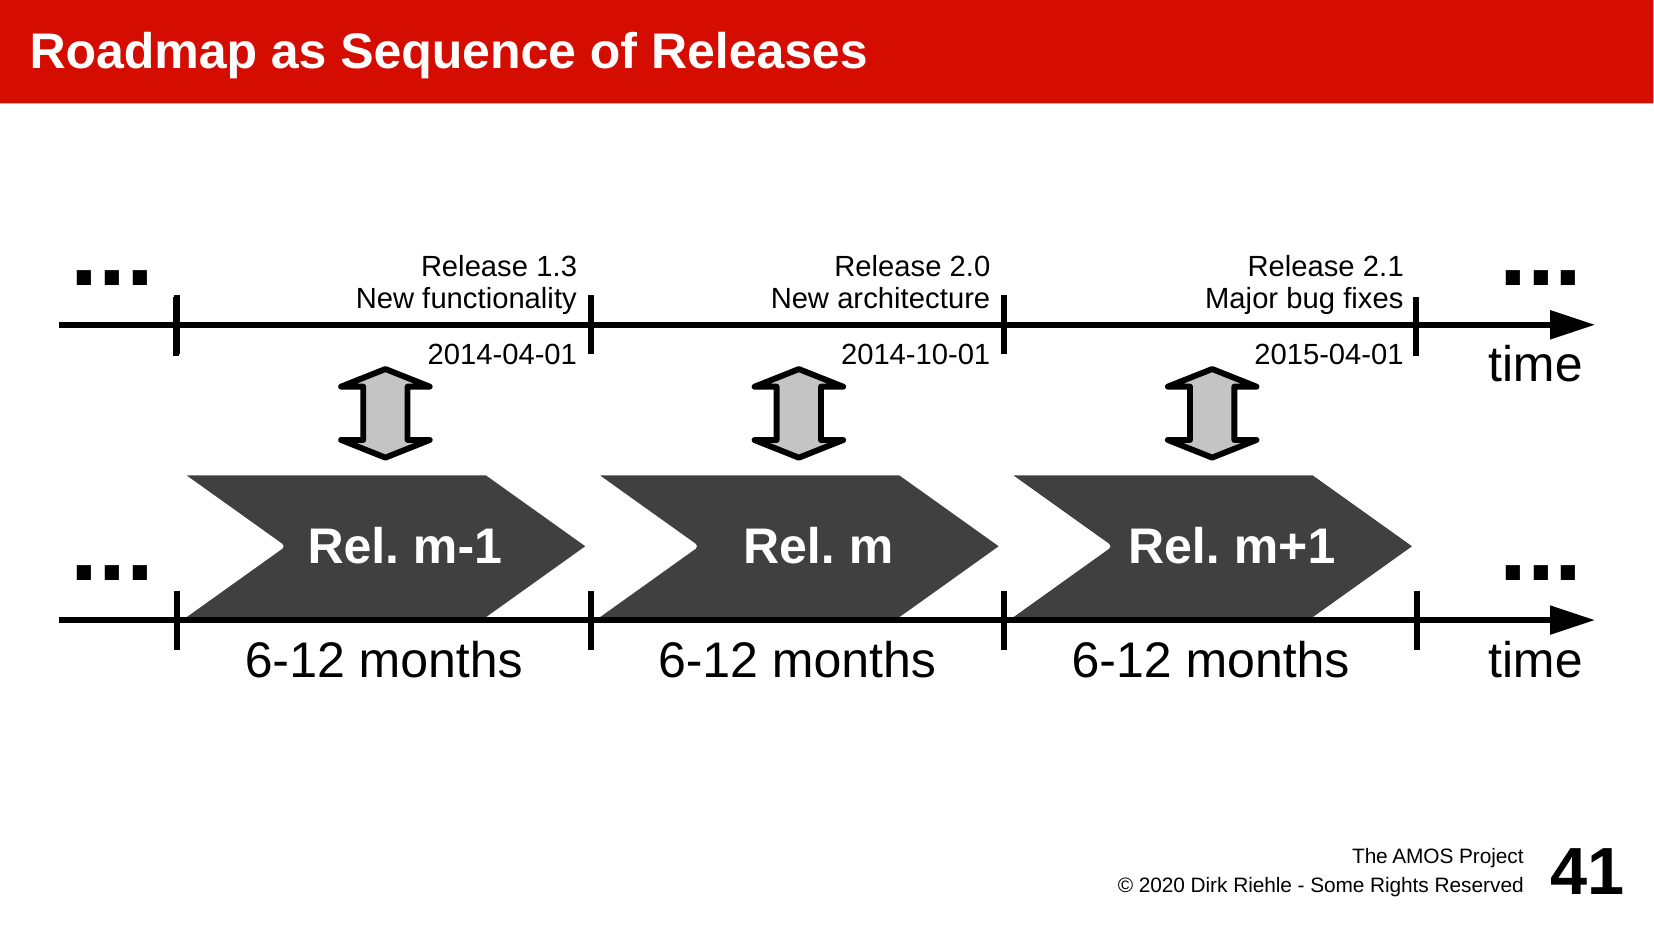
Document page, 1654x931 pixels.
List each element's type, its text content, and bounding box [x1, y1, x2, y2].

text_box [1167, 369, 1257, 458]
text_box ... [59, 472, 207, 621]
text_box Release 2.1 Major bug fixes [1003, 237, 1416, 327]
text_box ... [59, 177, 207, 325]
text_box Release 1.3 New functionality [175, 237, 589, 327]
text_box 6-12 months [590, 623, 1004, 709]
text_box 6-12 months [177, 623, 590, 709]
text_box time [1446, 325, 1595, 414]
text_box Rel. m+1 [1003, 472, 1418, 617]
text_box 2014-04-01 [175, 327, 589, 415]
title Roadmap as Sequence of Releases [0, 0, 1654, 104]
text_box [754, 369, 844, 458]
text_box 6-12 months [1004, 623, 1418, 709]
text_box time [1446, 621, 1595, 709]
text_box ... [1446, 177, 1595, 325]
text_box 2015-04-01 [1003, 327, 1416, 415]
text_box Release 2.0 New architecture [589, 237, 1003, 327]
text_box Rel. m [590, 472, 1004, 617]
text_box 2014-10-01 [589, 327, 1003, 415]
text_box Rel. m-1 [207, 472, 591, 617]
text_box [341, 369, 430, 458]
text_box ... [1446, 472, 1595, 619]
